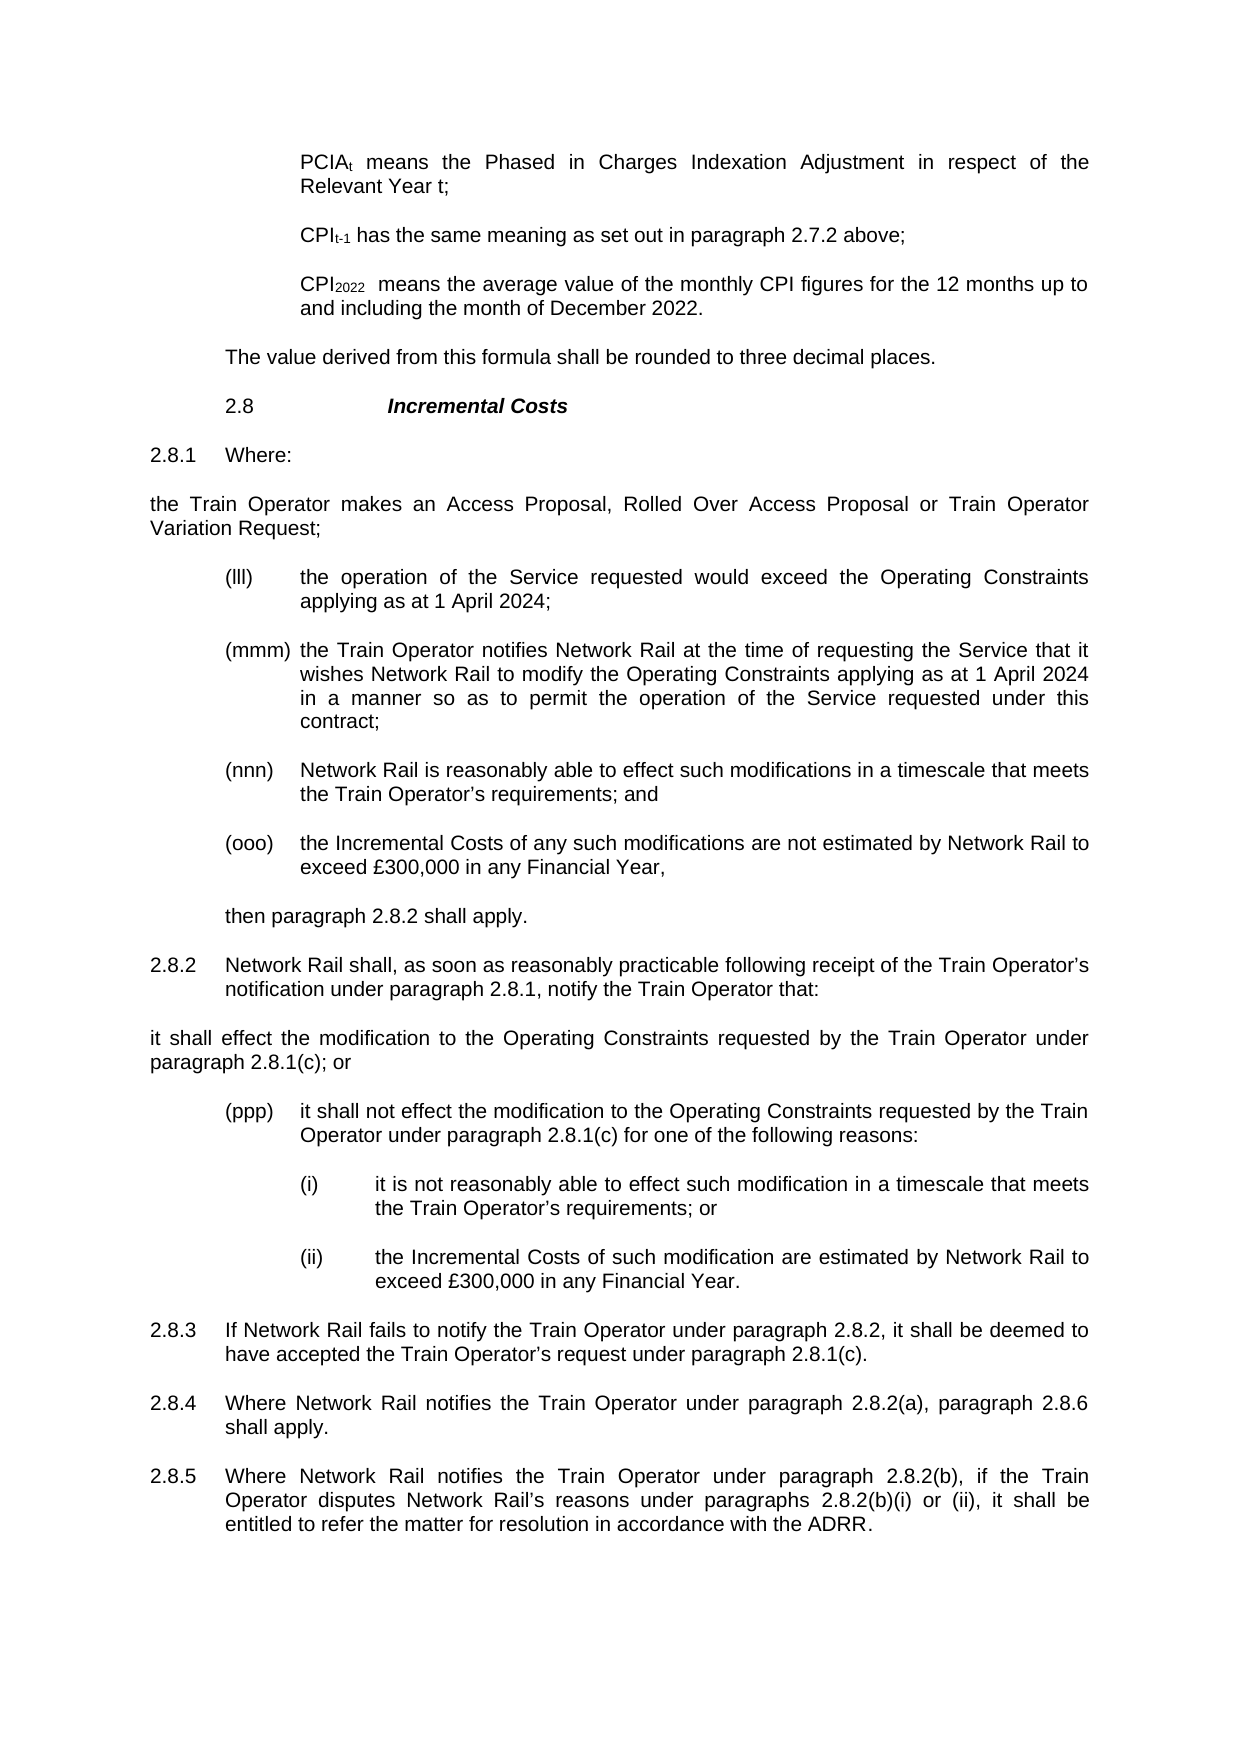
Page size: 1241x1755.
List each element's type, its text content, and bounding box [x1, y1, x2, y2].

text then paragraph 2.8.2 shall apply. [225, 904, 1090, 928]
text The value derived from this formula shall be rounded to three decimal places. [225, 345, 1090, 369]
subtitle it shall not effect the modification to the Operating Constraints requested by the Train Operator under paragraph 2.8.1(c) for one of the following reasons: [225, 1099, 1090, 1147]
list Network Rail shall, as soon as reasonably practicable following receipt of the Train Operator’s notification under paragraph 2.8.1, notify the Train Operator that: [150, 953, 1090, 1001]
list Incremental Costs [225, 394, 1090, 418]
subtitle the Train Operator notifies Network Rail at the time of requesting the Service that it wishes Network Rail to modify the Operating Constraints applying as at 1 April 2024 in a manner so as to permit the operation of the Service requested under this contract; [225, 637, 1090, 733]
text PCIAt means the Phased in Charges Indexation Adjustment in respect of the Relevant Year t; [300, 150, 1090, 198]
subtitle it shall effect the modification to the Operating Constraints requested by the Train Operator under paragraph 2.8.1(c); or [150, 1026, 1090, 1074]
text CPI2022 means the average value of the monthly CPI figures for the 12 months up to and including the month of December 2022. [300, 272, 1090, 320]
subtitle the Incremental Costs of any such modifications are not estimated by Network Rail to exceed £300,000 in any Financial Year, [225, 831, 1090, 879]
list Where Network Rail notifies the Train Operator under paragraph 2.8.2(a), paragraph 2.8.6 shall apply. [150, 1391, 1090, 1438]
list If Network Rail fails to notify the Train Operator under paragraph 2.8.2, it shall be deemed to have accepted the Train Operator’s request under paragraph 2.8.1(c). [150, 1318, 1090, 1366]
subtitle the Train Operator makes an Access Proposal, Rolled Over Access Proposal or Train Operator Variation Request; [150, 492, 1090, 539]
list Where: [150, 443, 1090, 467]
text CPIt-1 has the same meaning as set out in paragraph 2.7.2 above; [300, 223, 1090, 247]
subtitle Network Rail is reasonably able to effect such modifications in a timescale that meets the Train Operator’s requirements; and [225, 758, 1090, 806]
list Where Network Rail notifies the Train Operator under paragraph 2.8.2(b), if the Train Operator disputes Network Rail’s reasons under paragraphs 2.8.2(b)(i) or (ii), it shall be entitled to refer the matter for resolution in accordance with the ADRR. [150, 1463, 1090, 1535]
subtitle the operation of the Service requested would exceed the Operating Constraints applying as at 1 April 2024; [225, 564, 1090, 612]
subtitle the Incremental Costs of such modification are estimated by Network Rail to exceed £300,000 in any Financial Year. [300, 1245, 1090, 1293]
subtitle it is not reasonably able to effect such modification in a timescale that meets the Train Operator’s requirements; or [300, 1172, 1090, 1220]
